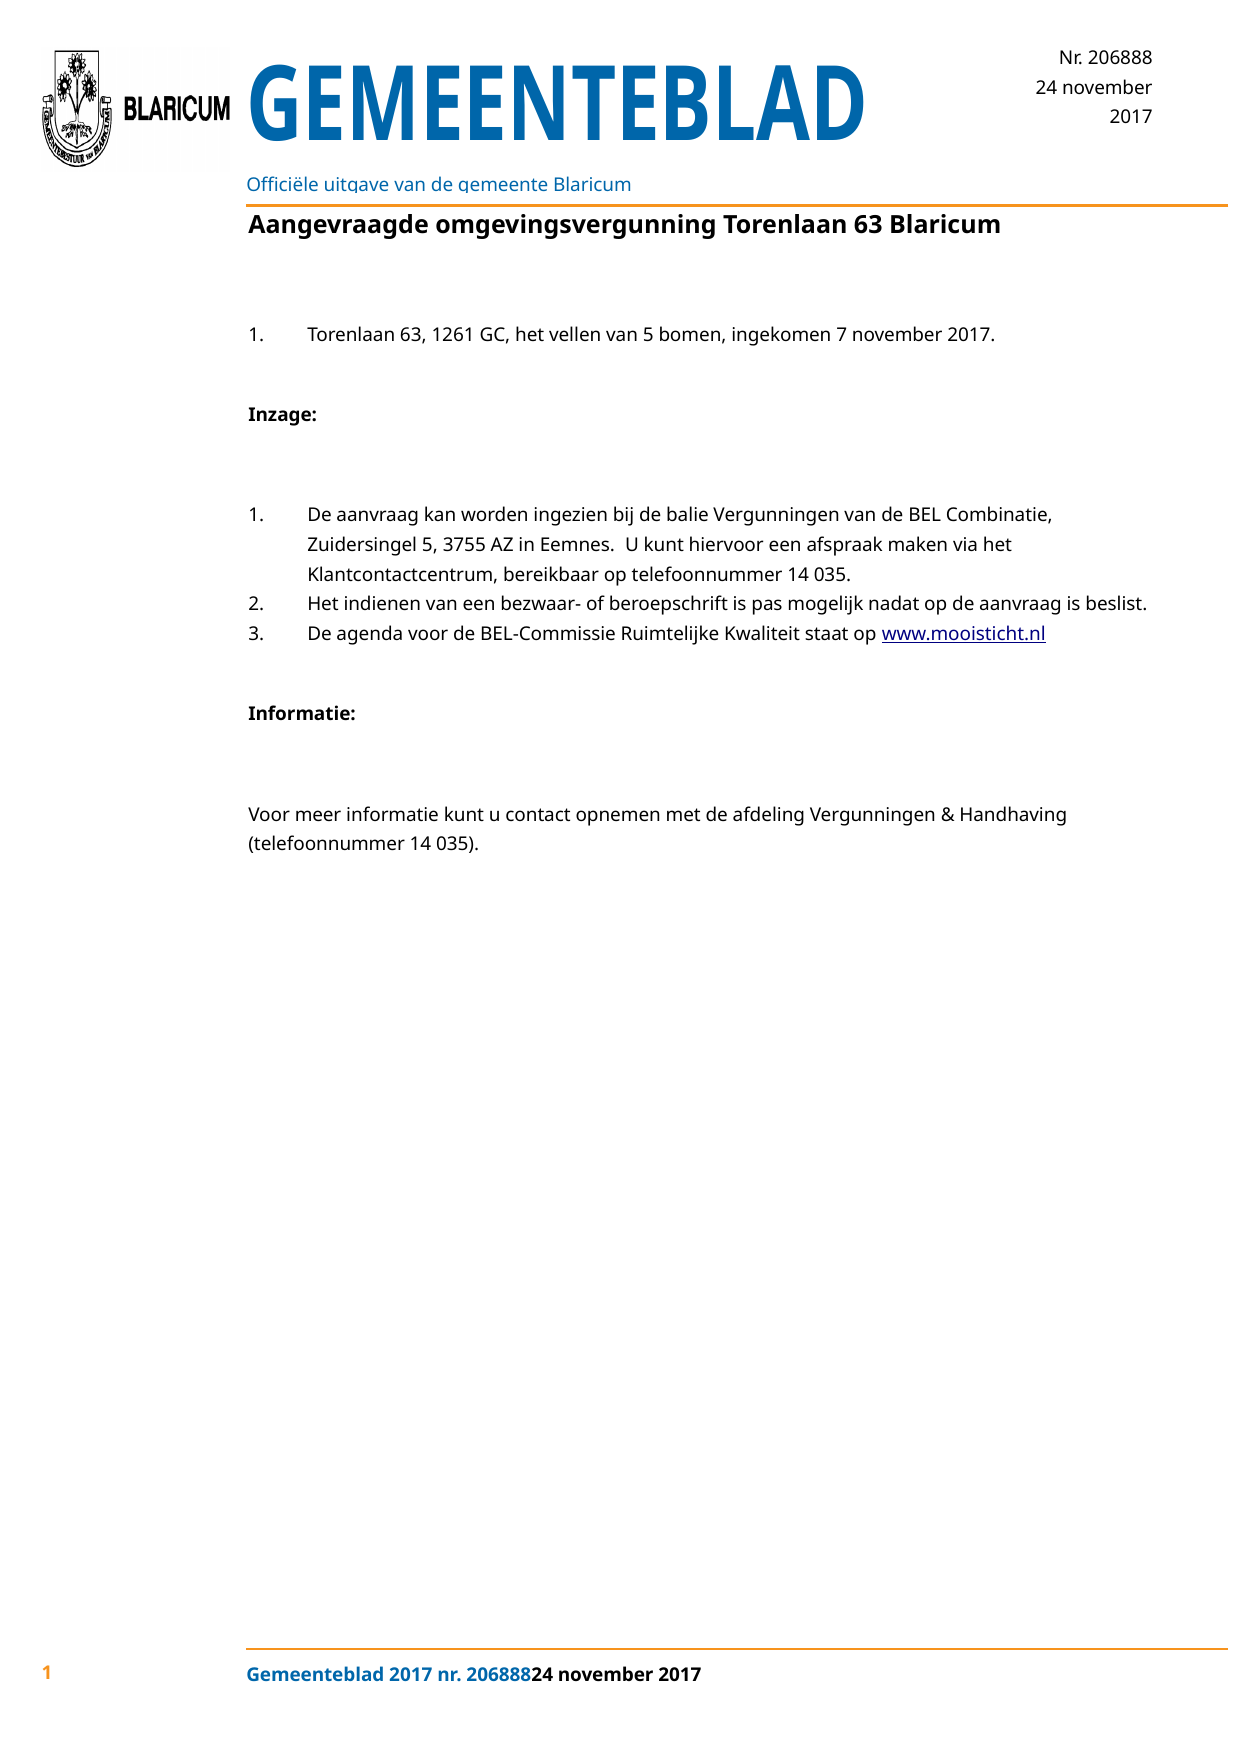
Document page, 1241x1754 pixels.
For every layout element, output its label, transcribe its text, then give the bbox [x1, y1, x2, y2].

text Voor meer informatie kunt u contact opnemen met de afdeling Vergunningen & Handhaving (telefoonnummer 14 035). [248, 801, 1152, 856]
text Inzage: [248, 401, 1152, 426]
list Torenlaan 63, 1261 GC, het vellen van 5 bomen, ingekomen 7 november 2017. [248, 321, 1152, 346]
list De agenda voor de BEL-Commissie Ruimtelijke Kwaliteit staat op www.mooisticht.nl [248, 620, 1152, 646]
list Het indienen van een bezwaar- of beroepschrift is pas mogelijk nadat op de aanvraag is beslist. [248, 590, 1152, 616]
text Aangevraagde omgevingsvergunning Torenlaan 63 Blaricum [248, 207, 1152, 241]
list De aanvraag kan worden ingezien bij de balie Vergunningen van de BEL Combinatie, Zuidersingel 5, 3755 AZ in Eemnes. U kunt hiervoor een afspraak maken via het Klantcontactcentrum, bereikbaar op telefoonnummer 14 035. [248, 502, 1152, 586]
text Informatie: [248, 700, 1152, 726]
picture [41, 47, 231, 172]
